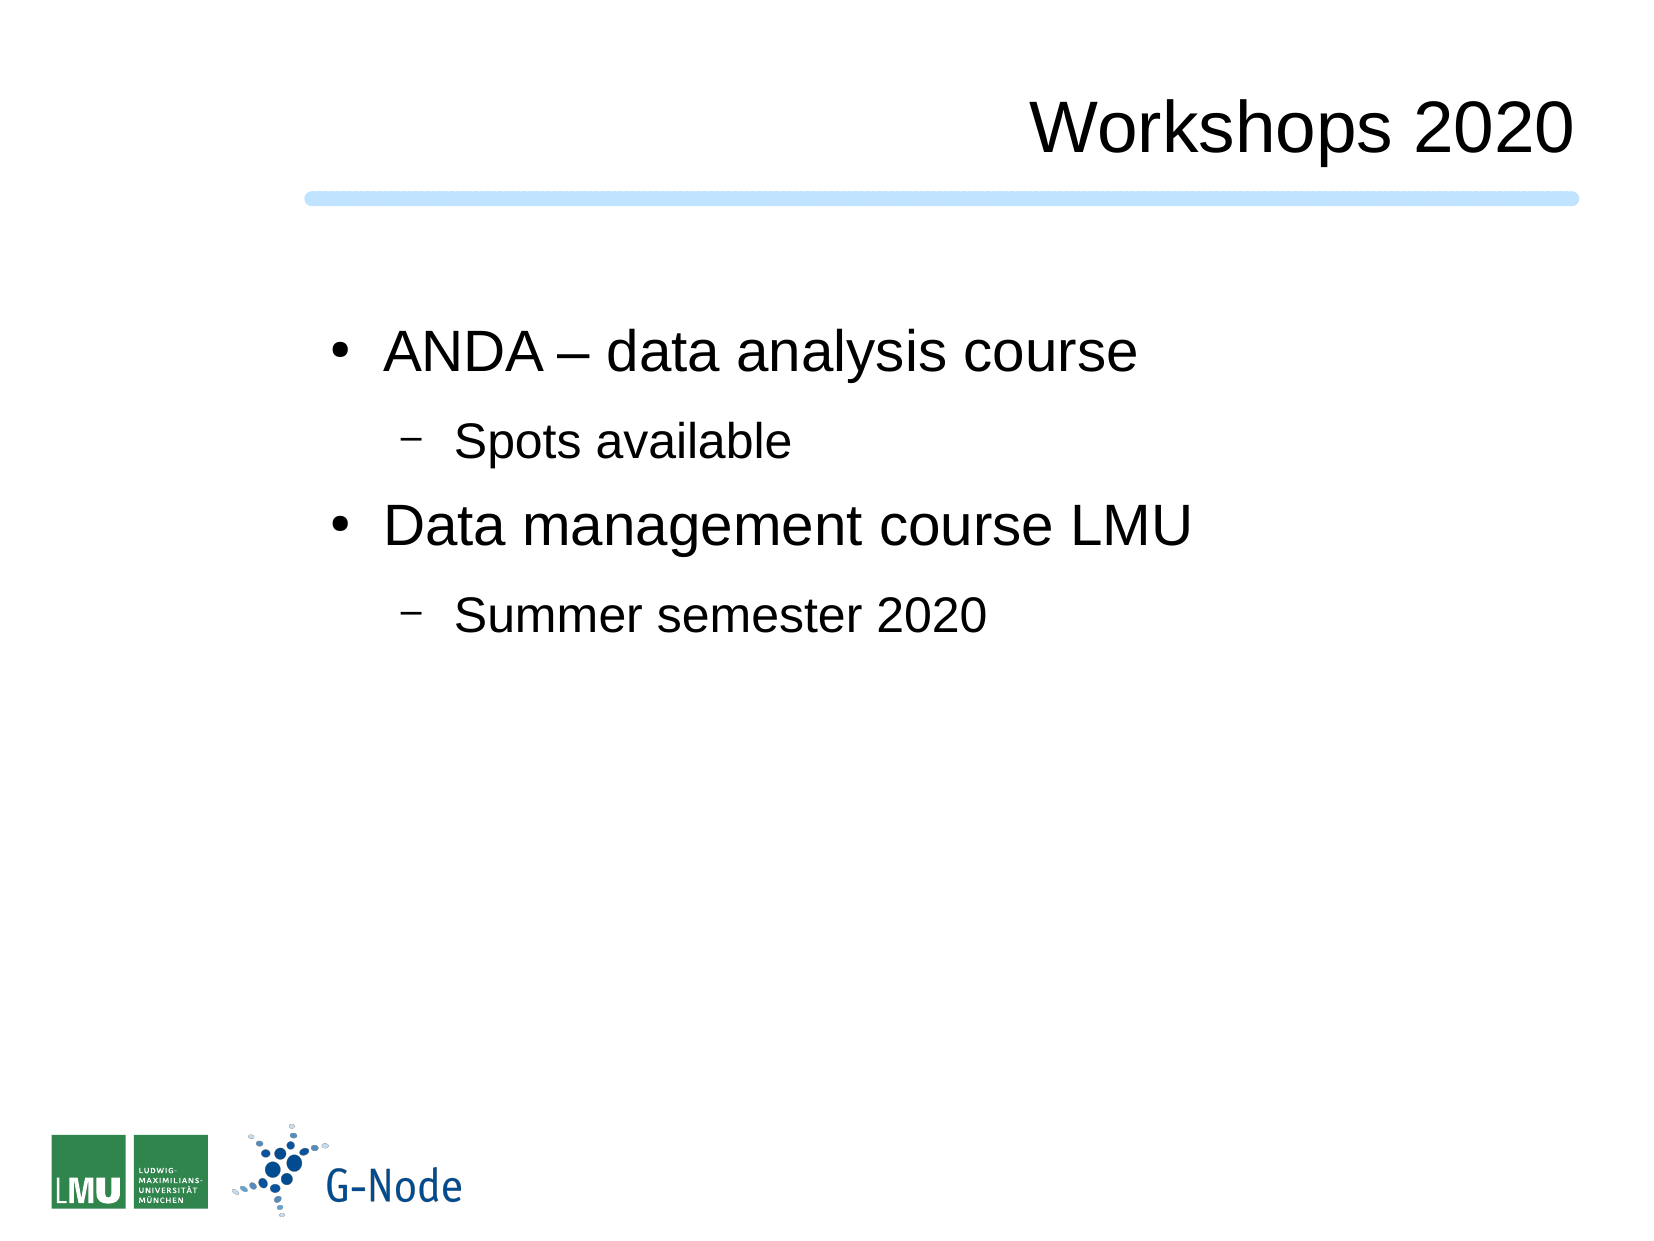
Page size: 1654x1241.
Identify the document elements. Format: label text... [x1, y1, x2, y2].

list ANDA – data analysis course Spots available Data management course LMU Summer semester 2020 [312, 318, 1595, 947]
text_box Workshops 2020 [87, 30, 1576, 226]
